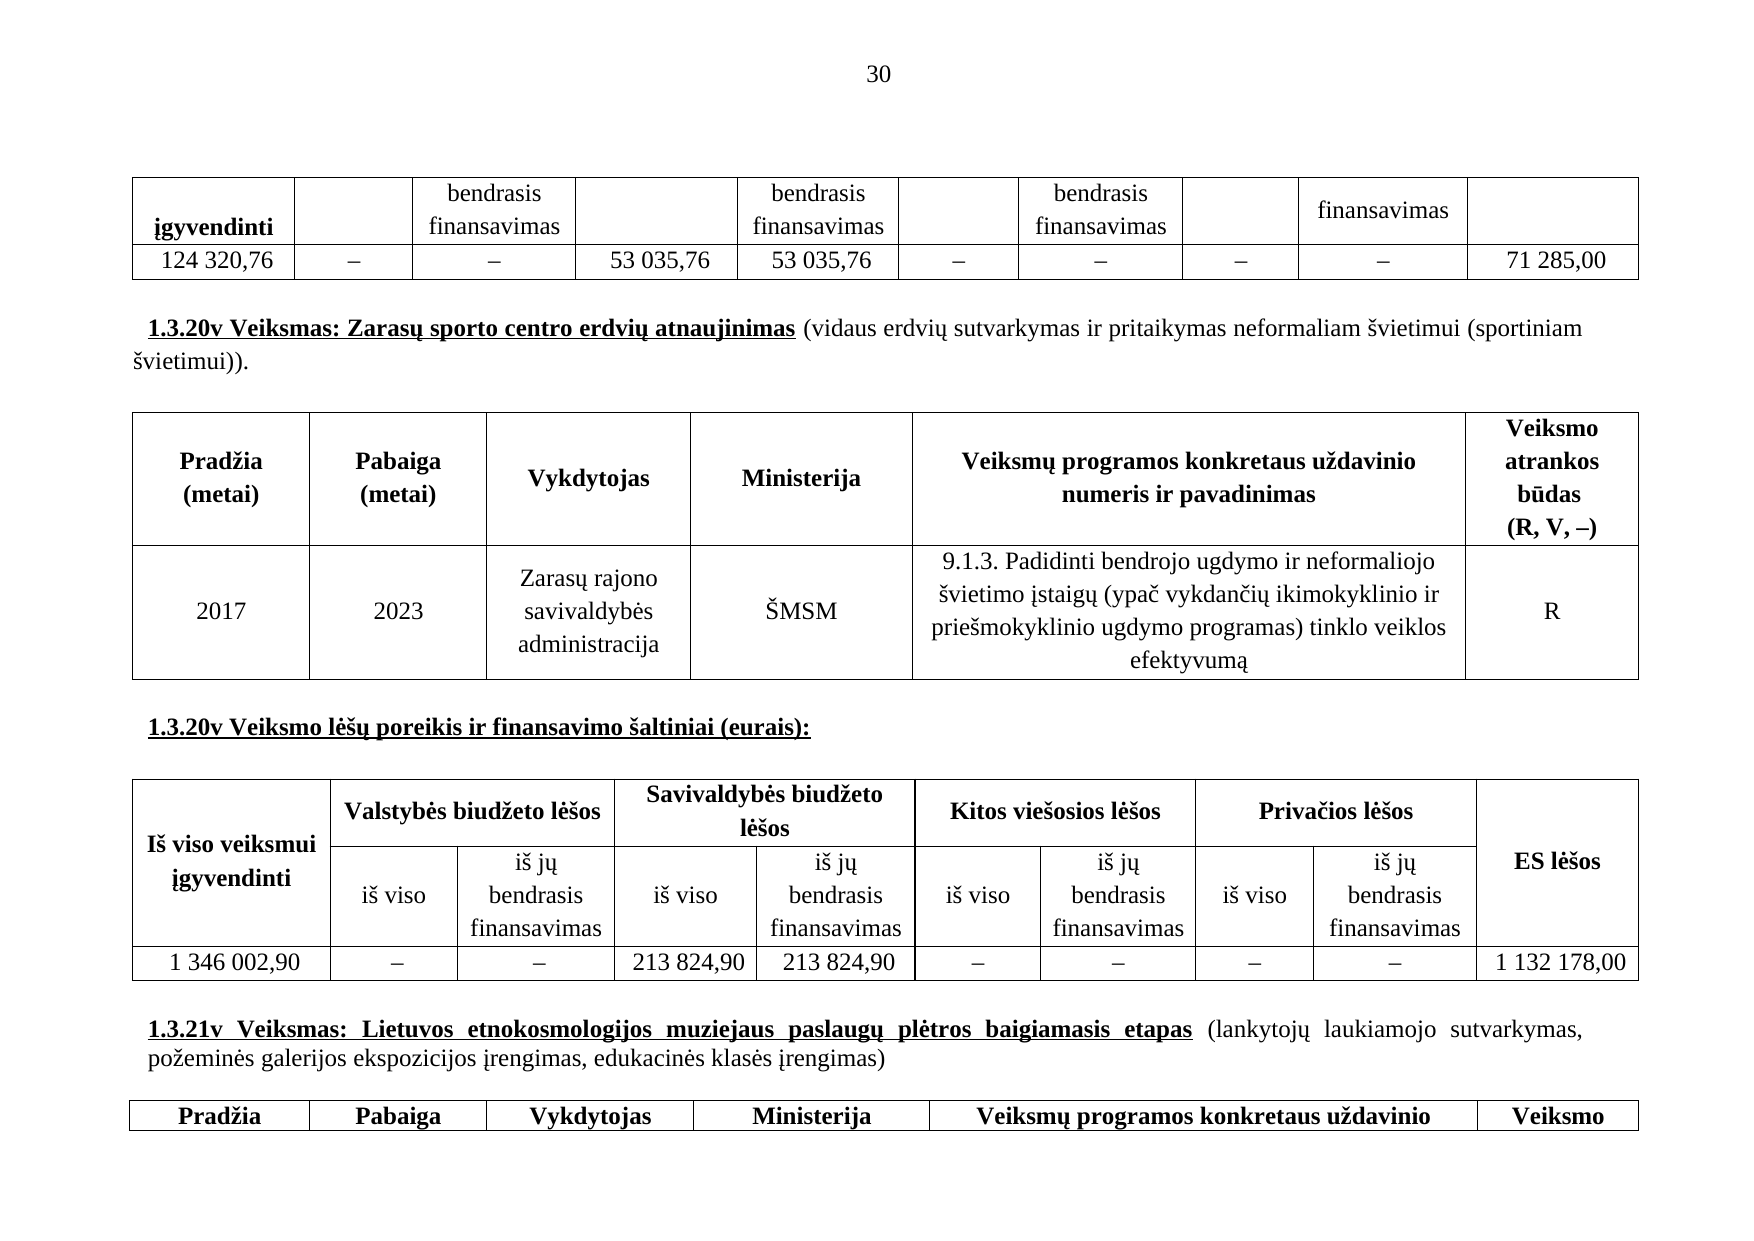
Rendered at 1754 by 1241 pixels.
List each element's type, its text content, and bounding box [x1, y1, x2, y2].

table_cell 53 035,76 [576, 245, 737, 279]
table_cell R [1466, 546, 1638, 678]
table_header Veiksmų programos konkretaus uždavinio [930, 1101, 1477, 1130]
table_cell iš jų bendrasis finansavimas [1314, 847, 1476, 946]
table_cell – [458, 947, 614, 980]
table_cell 1 346 002,90 [133, 947, 330, 980]
table_cell iš jų bendrasis finansavimas [458, 847, 614, 946]
table_header Ministerija [691, 413, 912, 545]
table_cell 2017 [133, 546, 309, 678]
table_cell bendrasis finansavimas [413, 178, 575, 244]
table_cell finansavimas [1299, 178, 1467, 244]
table_header Valstybės biudžeto lėšos [331, 780, 614, 846]
table_cell – [295, 245, 412, 279]
table_header Savivaldybės biudžeto lėšos [615, 780, 914, 846]
table_header Ministerija [694, 1101, 929, 1130]
table_cell – [413, 245, 575, 279]
text 1.3.20v Veiksmo lėšų poreikis ir finansavimo šaltiniai (eurais): [118, 712, 1639, 741]
table_cell [576, 178, 737, 244]
table_cell 2023 [310, 546, 486, 678]
table_cell 71 285,00 [1468, 245, 1638, 279]
table_cell [1183, 178, 1298, 244]
table_cell iš viso [916, 847, 1040, 946]
table_cell 1 132 178,00 [1477, 947, 1638, 980]
table_header Veiksmo atrankos būdas (R, V, –) [1466, 413, 1638, 545]
table_cell – [1041, 947, 1195, 980]
table_cell ŠMSM [691, 546, 912, 678]
text 1.3.20v Veiksmas: Zarasų sporto centro erdvių atnaujinimas (vidaus erdvių sutvarkymas ir pritaikymas neformaliam švietimui (sportiniam švietimui)). [133, 313, 1583, 375]
table_header Vykdytojas [487, 1101, 693, 1130]
table_cell [899, 178, 1018, 244]
table_cell – [1183, 245, 1298, 279]
table_cell 9.1.3. Padidinti bendrojo ugdymo ir neformaliojo švietimo įstaigų (ypač vykdančių ikimokyklinio ir priešmokyklinio ugdymo programas) tinklo veiklos efektyvumą [913, 546, 1465, 678]
table_header Vykdytojas [487, 413, 690, 545]
table_cell – [916, 947, 1040, 980]
table_cell [295, 178, 412, 244]
table_cell iš viso [615, 847, 756, 946]
table_header Kitos viešosios lėšos [916, 780, 1195, 846]
table_cell 124 320,76 [133, 245, 294, 279]
text 1.3.21v Veiksmas: Lietuvos etnokosmologijos muziejaus paslaugų plėtros baigiamasis etapas (lankytojų laukiamojo sutvarkymas, požeminės galerijos ekspozicijos įrengimas, edukacinės klasės įrengimas) [148, 1014, 1583, 1071]
table_header Pradžia [130, 1101, 309, 1130]
table_cell – [1196, 947, 1313, 980]
table_cell – [1299, 245, 1467, 279]
table_header Veiksmo [1478, 1101, 1638, 1130]
table_header ES lėšos [1477, 780, 1638, 946]
table_header įgyvendinti [133, 178, 294, 244]
table_cell iš jų bendrasis finansavimas [757, 847, 914, 946]
table_cell iš jų bendrasis finansavimas [1041, 847, 1195, 946]
table_cell Zarasų rajono savivaldybės administracija [487, 546, 690, 678]
table_header Pabaiga [310, 1101, 486, 1130]
table_header Iš viso veiksmui įgyvendinti [133, 780, 330, 946]
table_cell – [1314, 947, 1476, 980]
table_header Privačios lėšos [1196, 780, 1476, 846]
table_cell iš viso [1196, 847, 1313, 946]
table_cell – [899, 245, 1018, 279]
table_cell – [1019, 245, 1182, 279]
table_cell 213 824,90 [615, 947, 756, 980]
table_header Pradžia (metai) [133, 413, 309, 545]
table_cell bendrasis finansavimas [738, 178, 898, 244]
table_header Pabaiga (metai) [310, 413, 486, 545]
table_cell – [331, 947, 457, 980]
table_header Veiksmų programos konkretaus uždavinio numeris ir pavadinimas [913, 413, 1465, 545]
table_cell bendrasis finansavimas [1019, 178, 1182, 244]
table_cell iš viso [331, 847, 457, 946]
table_cell 53 035,76 [738, 245, 898, 279]
table_cell 213 824,90 [757, 947, 914, 980]
table_header [1468, 178, 1638, 244]
